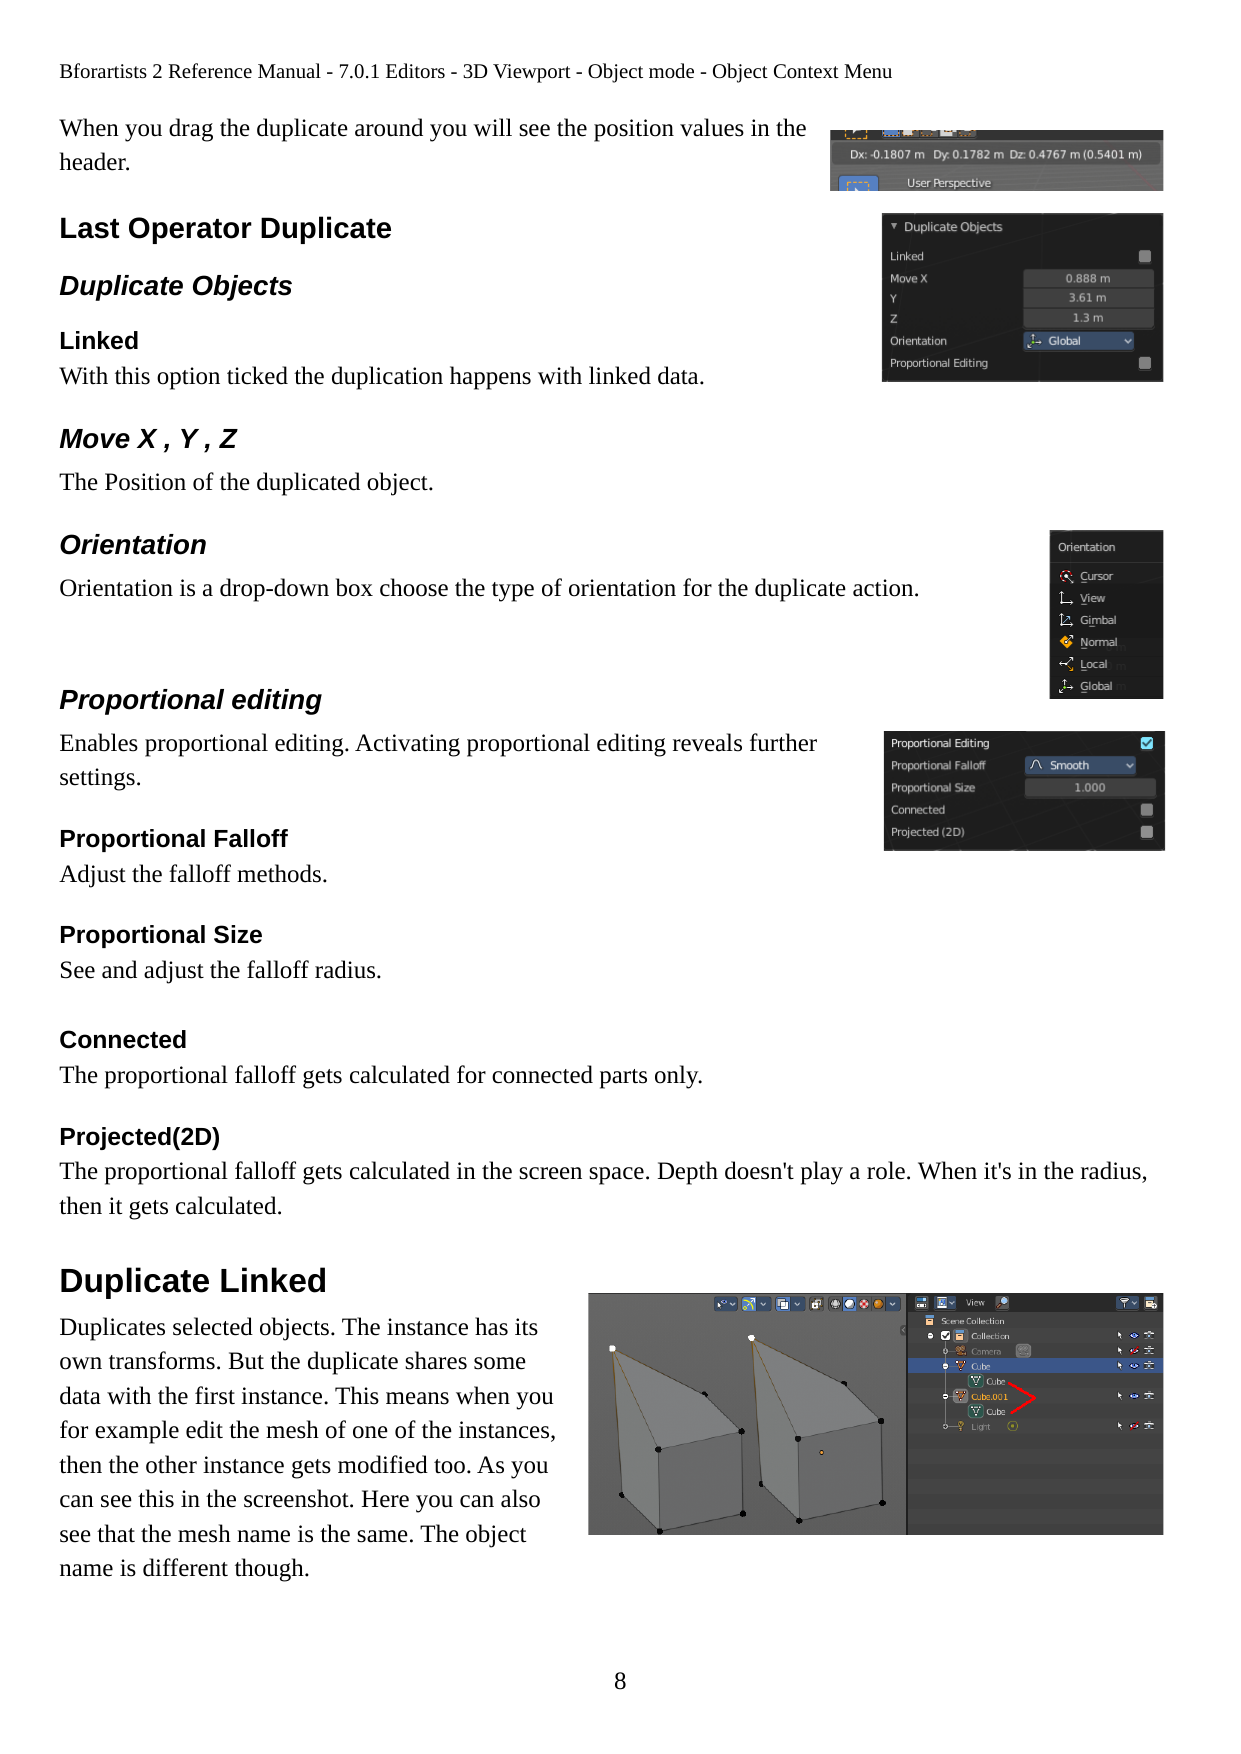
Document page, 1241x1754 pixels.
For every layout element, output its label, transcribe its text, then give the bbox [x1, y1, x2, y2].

text The proportional falloff gets calculated for connected parts only. [59, 1060, 1181, 1089]
text The proportional falloff gets calculated in the screen space. Depth doesn't play a role. When it's in the radius, then it gets calculated. [59, 1156, 1181, 1219]
subtitle Projected(2D) [59, 1122, 1181, 1150]
subtitle Orientation [59, 529, 1181, 561]
picture [881, 213, 1164, 382]
subtitle [1164, 269, 1181, 301]
subtitle Last Operator Duplicate [59, 211, 1181, 244]
text Adjust the falloff methods. [59, 859, 1181, 888]
subtitle Proportional Falloff [59, 824, 1181, 853]
subtitle Move X , Y , Z [59, 423, 1181, 454]
subtitle Proportional Size [59, 920, 1181, 949]
text With this option ticked the duplication happens with linked data. [59, 361, 1181, 390]
text See and adjust the falloff radius. [59, 955, 1181, 984]
subtitle Duplicate Linked [59, 1261, 1181, 1299]
subtitle Duplicate Objects [59, 269, 881, 301]
text The Position of the duplicated object. [59, 467, 1181, 496]
picture [1049, 530, 1164, 699]
text When you drag the duplicate around you will see the position values in the header. [59, 113, 1181, 130]
text Enables proportional editing. Activating proportional editing reveals further settings. [59, 728, 1181, 791]
subtitle Linked [59, 326, 881, 355]
picture [883, 731, 1166, 851]
text Duplicates selected objects. The instance has its own transforms. But the duplicate shares some data with the first instance. This means when you for example edit the mesh of one of the instances, then the other instance gets modified too. As you can see this in the screenshot. Here you can also see that the mesh name is the same. The object name is different though. [59, 1312, 1181, 1582]
subtitle Connected [59, 1025, 1181, 1054]
subtitle Proportional editing [59, 684, 1181, 716]
text Orientation is a drop-down box choose the type of orientation for the duplicate action. [59, 573, 1049, 602]
subtitle [1164, 326, 1181, 355]
picture [830, 130, 1164, 191]
picture [588, 1293, 1164, 1535]
